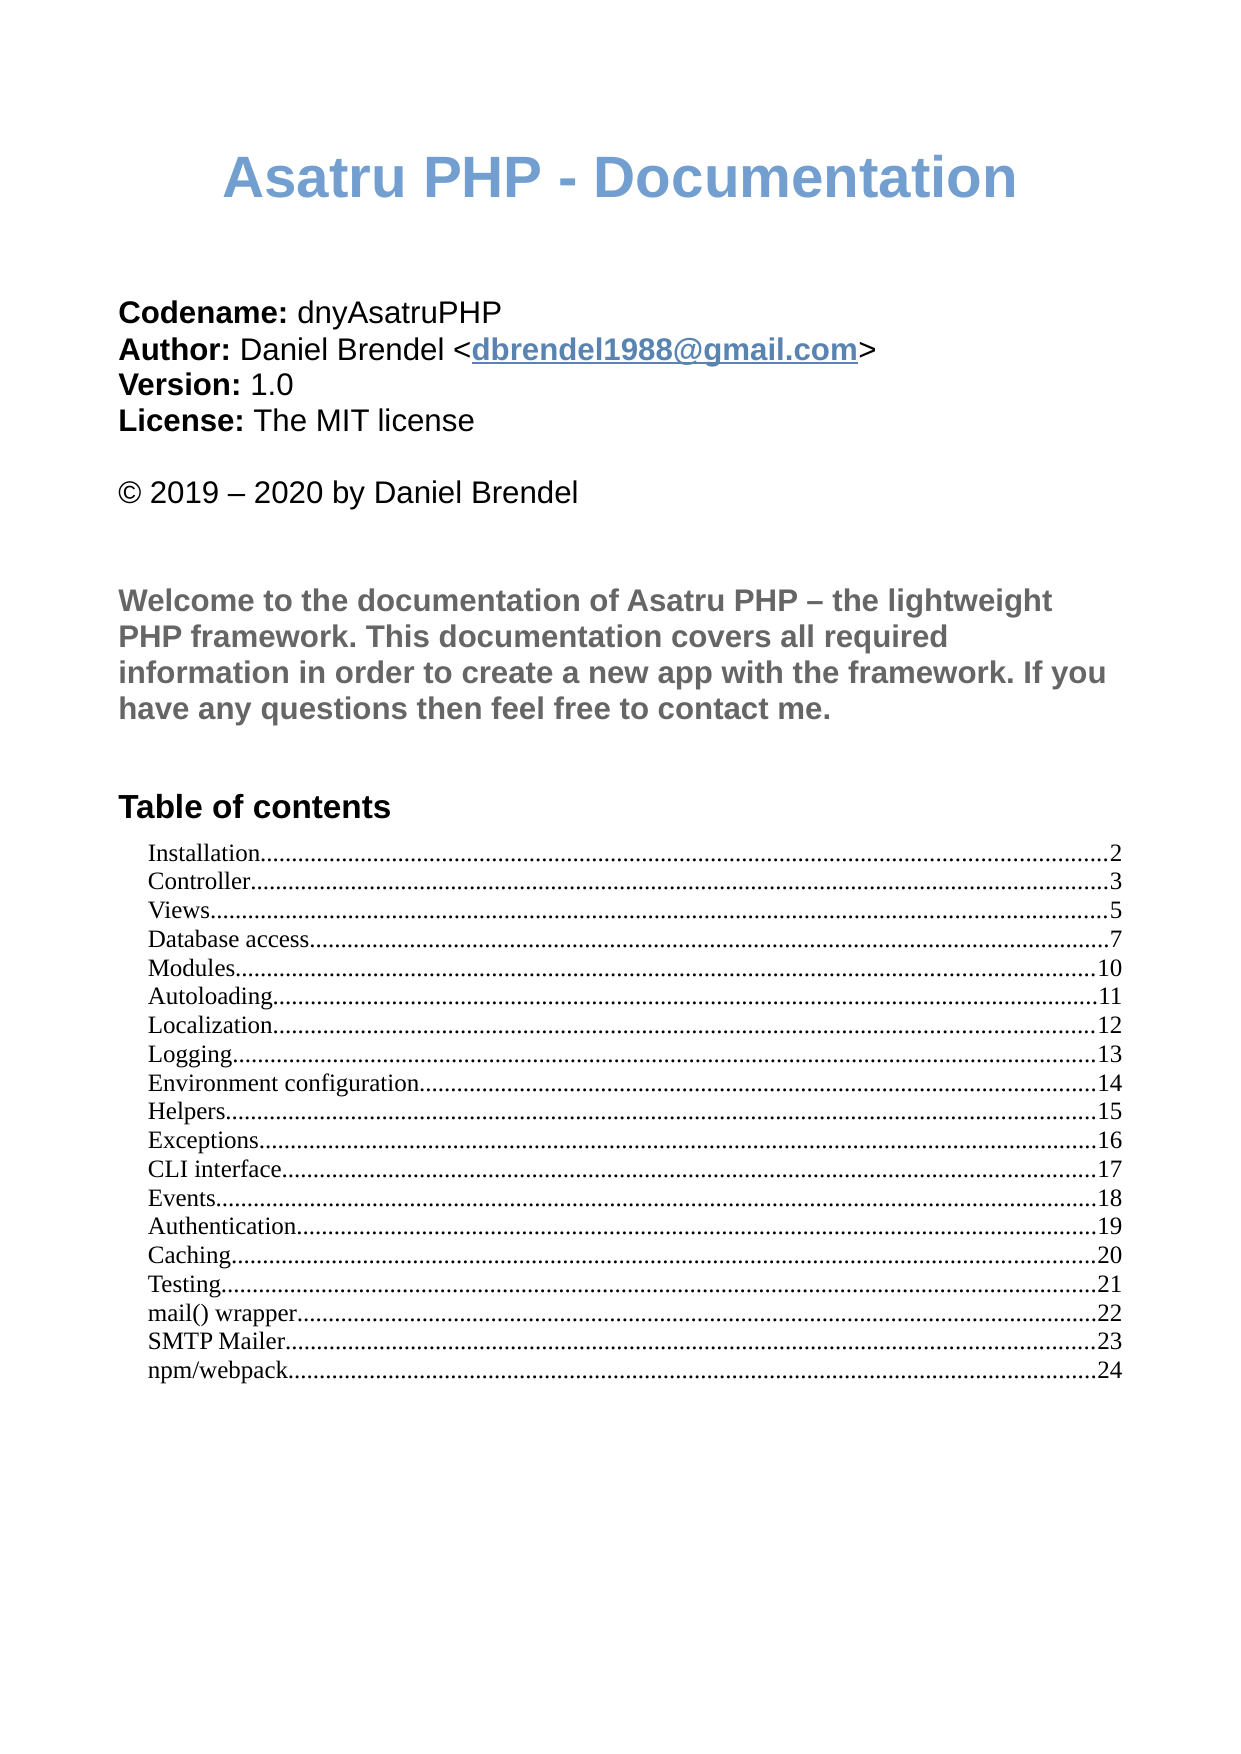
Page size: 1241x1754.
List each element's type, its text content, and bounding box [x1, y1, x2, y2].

subtitle Table of contents [118, 787, 1122, 825]
text License: The MIT license [118, 402, 1122, 438]
text CLI interface 17 [148, 1154, 1122, 1183]
text Logging 13 [148, 1039, 1122, 1068]
text Autoloading 11 [148, 981, 1122, 1010]
text Controller 3 [148, 866, 1122, 895]
text Author: Daniel Brendel <dbrendel1988@gmail.com> [118, 331, 1122, 366]
text Installation 2 [148, 838, 1122, 866]
title Asatru PHP - Documentation [118, 143, 1122, 210]
text Modules 10 [148, 953, 1122, 981]
text SMTP Mailer 23 [148, 1326, 1122, 1355]
text Database access 7 [148, 924, 1122, 953]
text Environment configuration 14 [148, 1068, 1122, 1096]
text Authentication 19 [148, 1211, 1122, 1240]
text npm/webpack 24 [148, 1355, 1122, 1384]
text Welcome to the documentation of Asatru PHP – the lightweight PHP framework. This documentation covers all required information in order to create a new app with the framework. If you have any questions then feel free to contact me. [118, 582, 1122, 726]
text Exceptions 16 [148, 1125, 1122, 1154]
text Views 5 [148, 895, 1122, 924]
text Helpers 15 [148, 1096, 1122, 1125]
text Codename: dnyAsatruPHP [118, 294, 1122, 331]
text Caching 20 [148, 1240, 1122, 1269]
text Testing 21 [148, 1269, 1122, 1298]
text mail() wrapper 22 [148, 1298, 1122, 1326]
text © 2019 – 2020 by Daniel Brendel [118, 474, 1122, 510]
text Version: 1.0 [118, 366, 1122, 402]
text Events 18 [148, 1183, 1122, 1211]
text Localization 12 [148, 1010, 1122, 1039]
